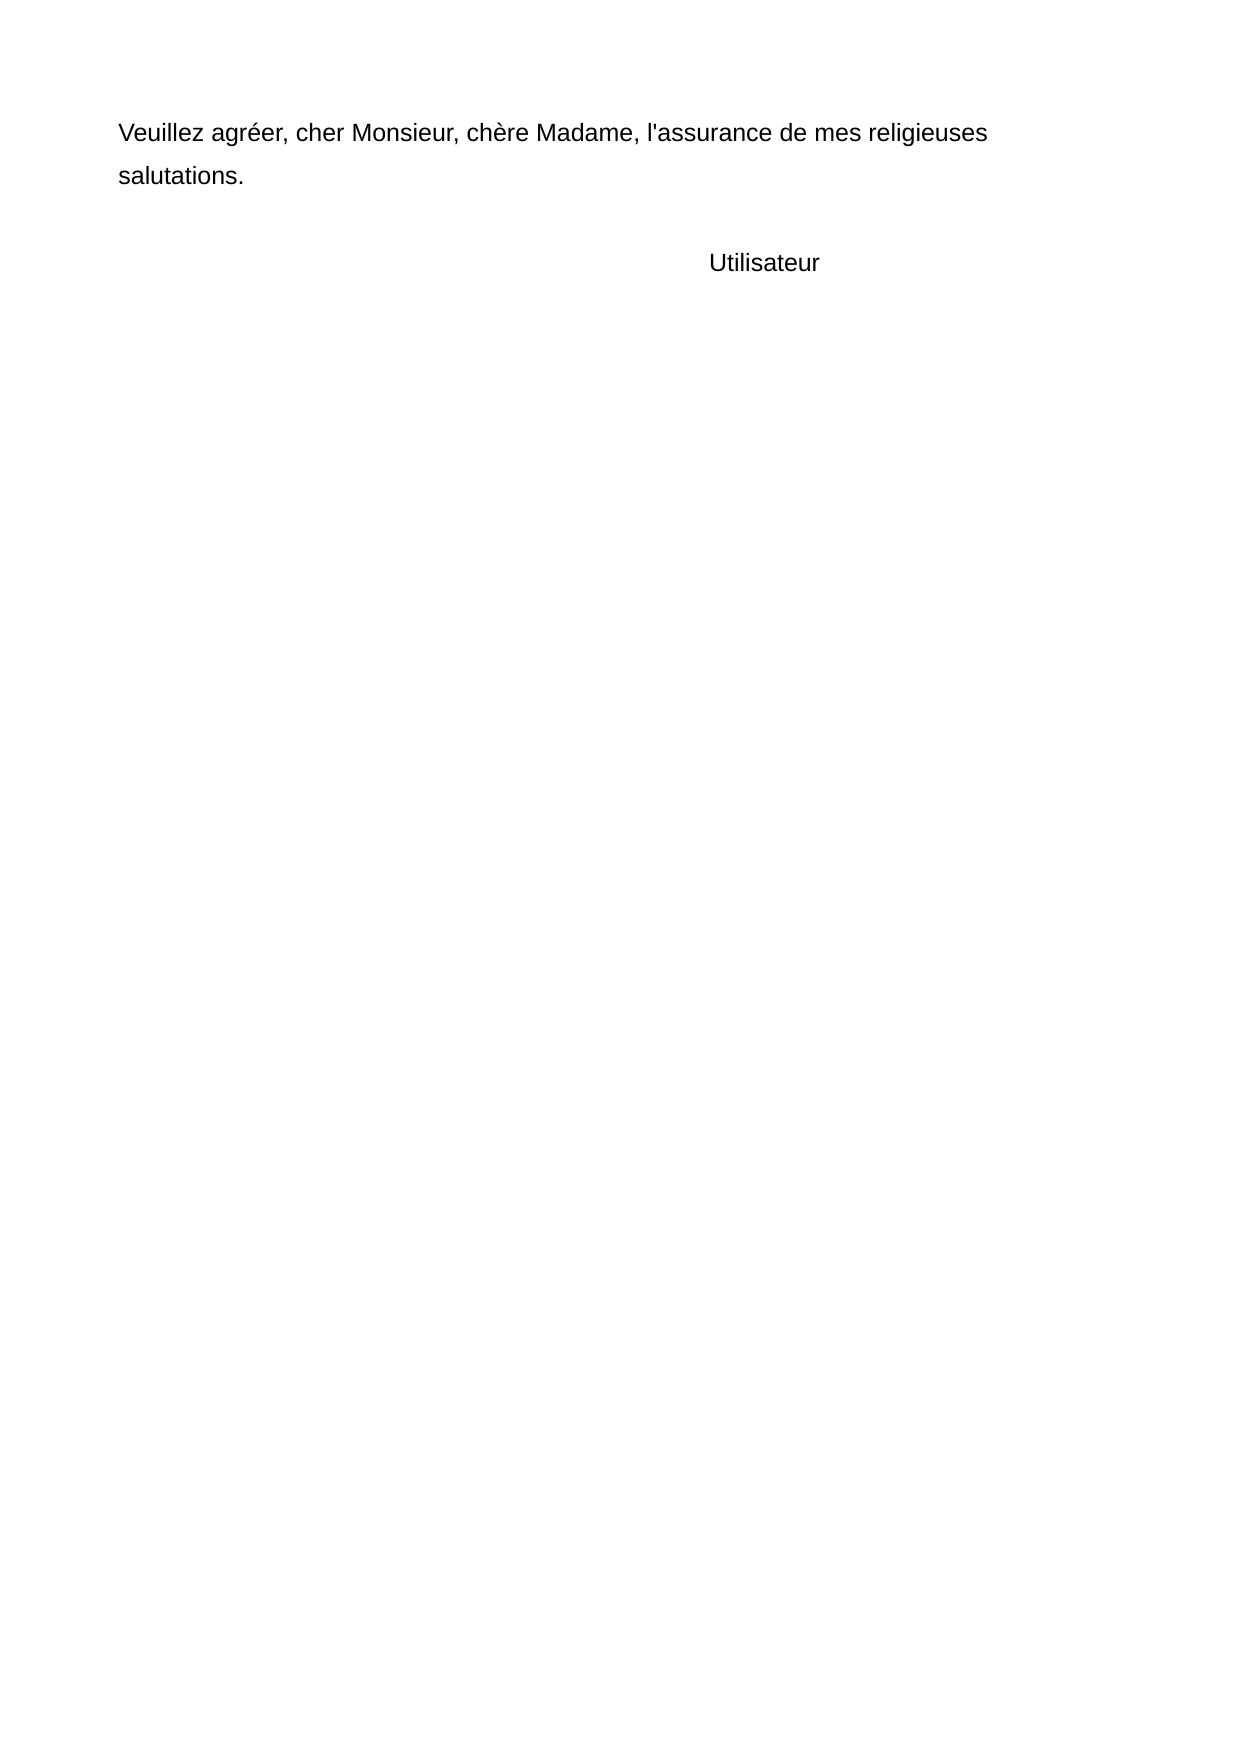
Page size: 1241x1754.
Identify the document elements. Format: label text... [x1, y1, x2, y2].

text Utilisateur [118, 247, 1122, 276]
text Veuillez agréer, cher Monsieur, chère Madame, l'assurance de mes religieuses salutations. [118, 118, 1122, 190]
